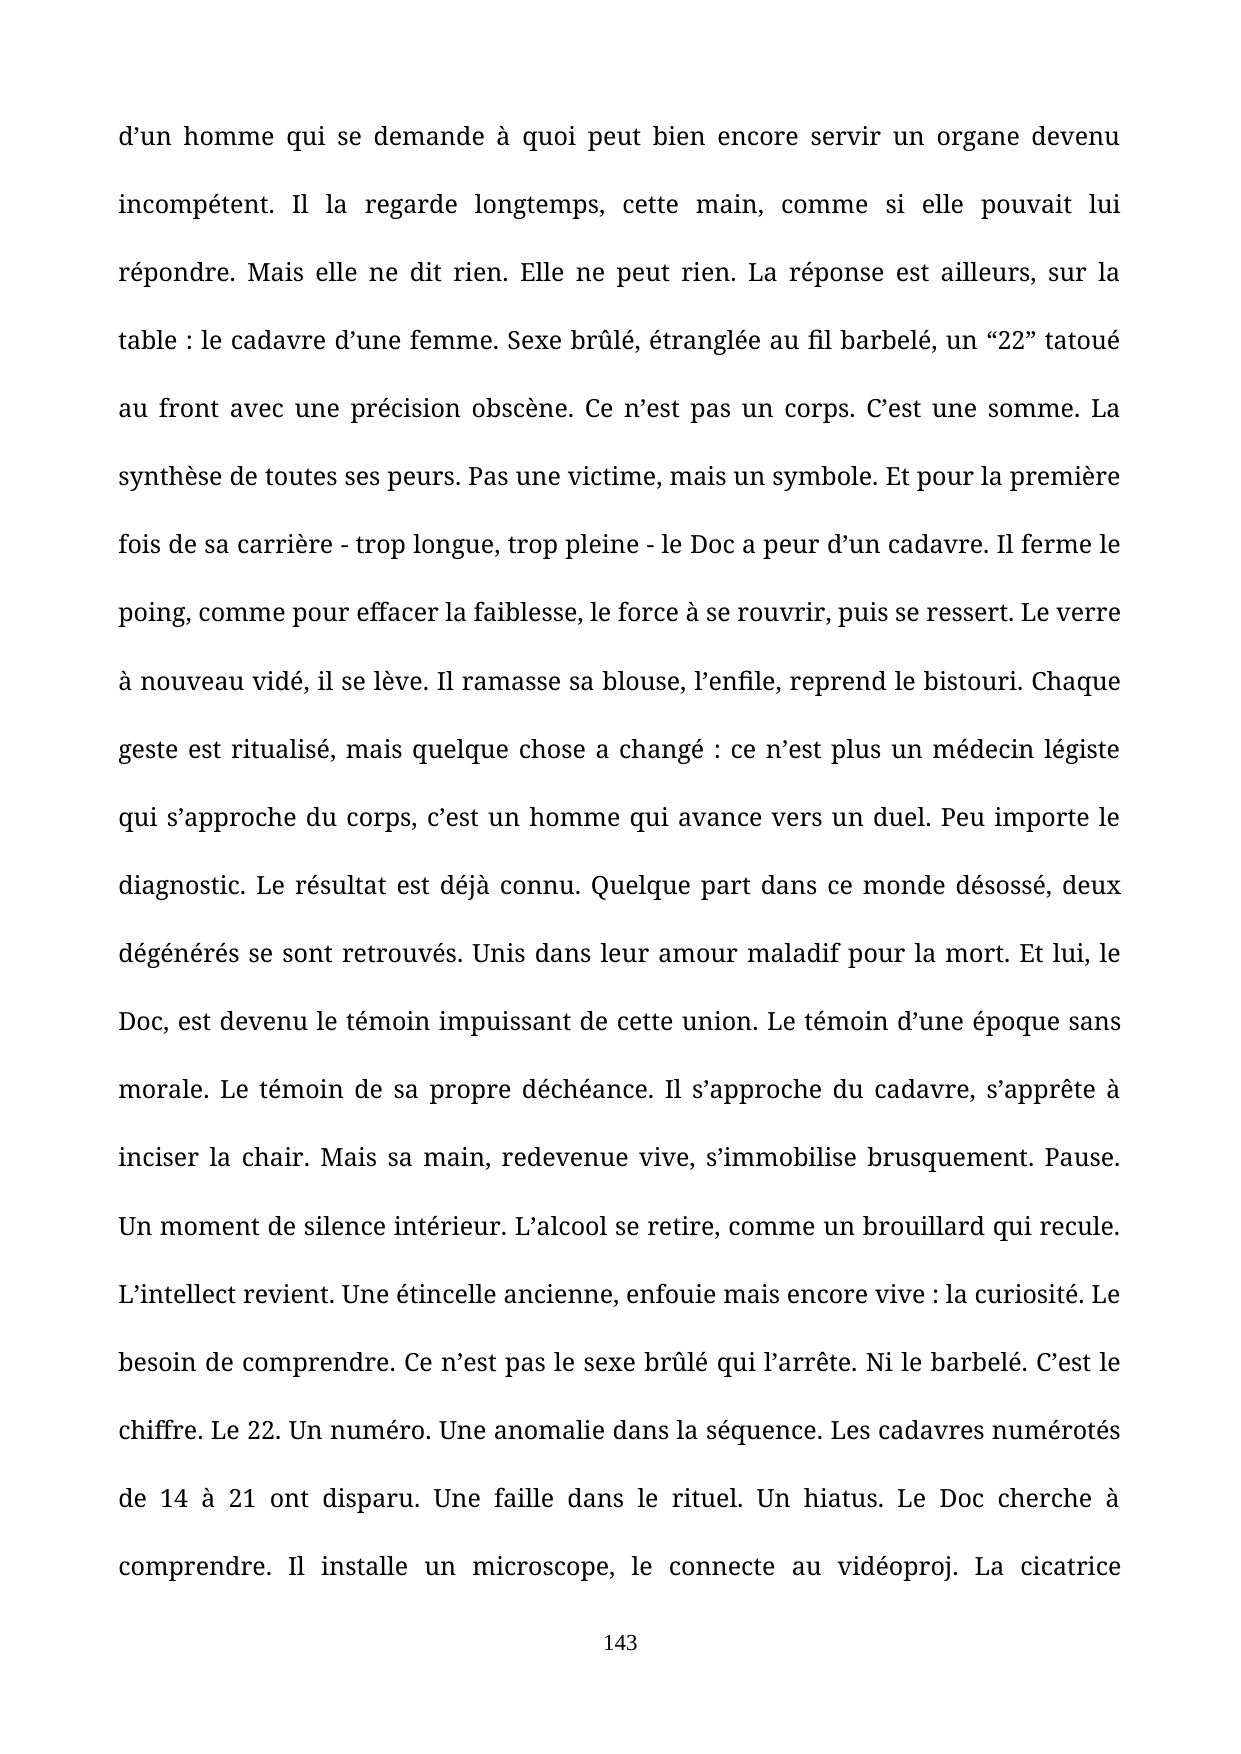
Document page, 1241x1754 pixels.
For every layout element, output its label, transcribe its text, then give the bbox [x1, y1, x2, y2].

text d’un homme qui se demande à quoi peut bien encore servir un organe devenu incompétent. Il la regarde longtemps, cette main, comme si elle pouvait lui répondre. Mais elle ne dit rien. Elle ne peut rien. La réponse est ailleurs, sur la table : le cadavre d’une femme. Sexe brûlé, étranglée au fil barbelé, un “22” tatoué au front avec une précision obscène. Ce n’est pas un corps. C’est une somme. La synthèse de toutes ses peurs. Pas une victime, mais un symbole. Et pour la première fois de sa carrière - trop longue, trop pleine - le Doc a peur d’un cadavre. Il ferme le poing, comme pour effacer la faiblesse, le force à se rouvrir, puis se ressert. Le verre à nouveau vidé, il se lève. Il ramasse sa blouse, l’enfile, reprend le bistouri. Chaque geste est ritualisé, mais quelque chose a changé : ce n’est plus un médecin légiste qui s’approche du corps, c’est un homme qui avance vers un duel. Peu importe le diagnostic. Le résultat est déjà connu. Quelque part dans ce monde désossé, deux dégénérés se sont retrouvés. Unis dans leur amour maladif pour la mort. Et lui, le Doc, est devenu le témoin impuissant de cette union. Le témoin d’une époque sans morale. Le témoin de sa propre déchéance. Il s’approche du cadavre, s’apprête à inciser la chair. Mais sa main, redevenue vive, s’immobilise brusquement. Pause. Un moment de silence intérieur. L’alcool se retire, comme un brouillard qui recule. L’intellect revient. Une étincelle ancienne, enfouie mais encore vive : la curiosité. Le besoin de comprendre. Ce n’est pas le sexe brûlé qui l’arrête. Ni le barbelé. C’est le chiffre. Le 22. Un numéro. Une anomalie dans la séquence. Les cadavres numérotés de 14 à 21 ont disparu. Une faille dans le rituel. Un hiatus. Le Doc cherche à comprendre. Il installe un microscope, le connecte au vidéoproj. La cicatrice [118, 118, 1122, 1583]
